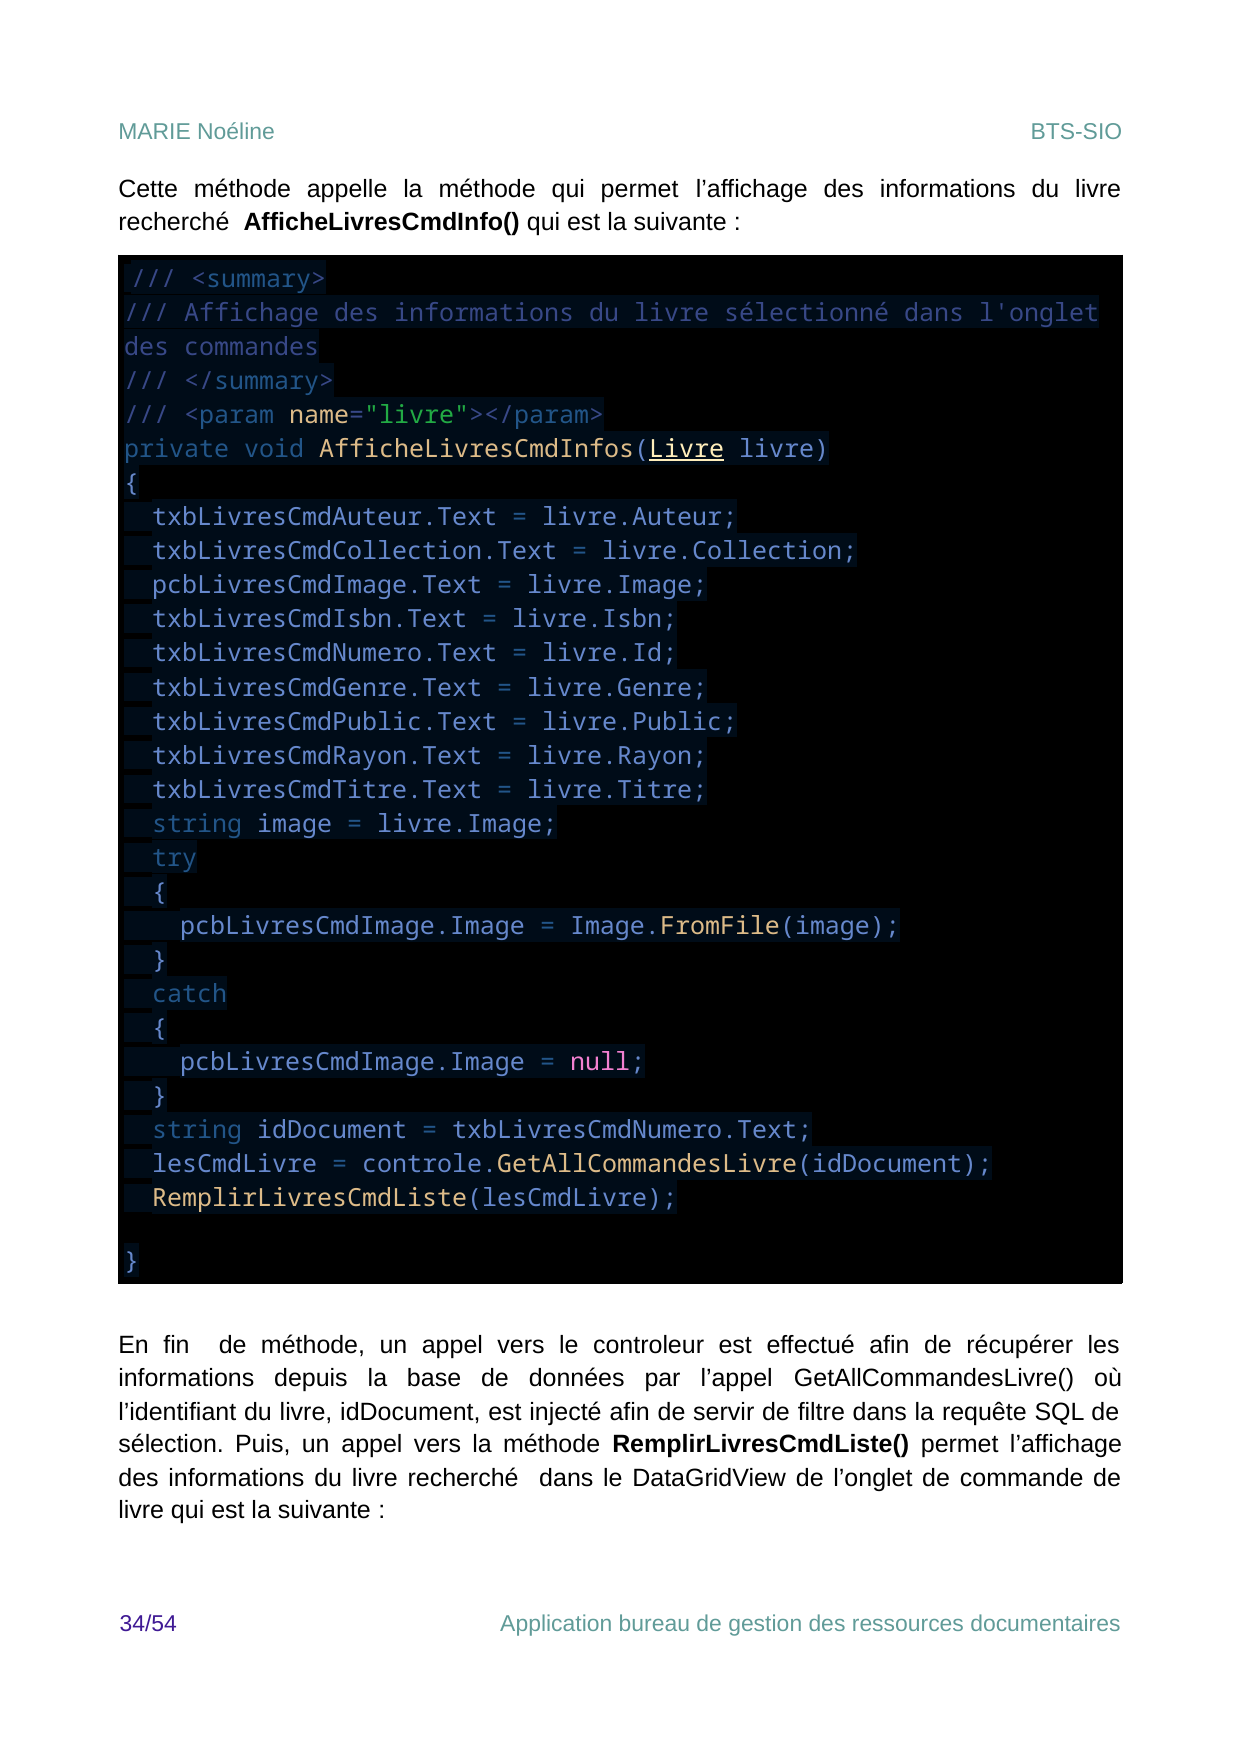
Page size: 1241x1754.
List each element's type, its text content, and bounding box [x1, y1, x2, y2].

table_header /// <summary> /// Affichage des informations du livre sélectionné dans l'onglet des commandes /// </summary> /// <param name="livre"></param> private void AfficheLivresCmdInfos(Livre livre) { txbLivresCmdAuteur.Text = livre.Auteur; txbLivresCmdCollection.Text = livre.Collection; pcbLivresCmdImage.Text = livre.Image; txbLivresCmdIsbn.Text = livre.Isbn; txbLivresCmdNumero.Text = livre.Id; txbLivresCmdGenre.Text = livre.Genre; txbLivresCmdPublic.Text = livre.Public; txbLivresCmdRayon.Text = livre.Rayon; txbLivresCmdTitre.Text = livre.Titre; string image = livre.Image; try { pcbLivresCmdImage.Image = Image.FromFile(image); } catch { pcbLivresCmdImage.Image = null; } string idDocument = txbLivresCmdNumero.Text; lesCmdLivre = controle.GetAllCommandesLivre(idDocument); RemplirLivresCmdListe(lesCmdLivre); } [119, 256, 1122, 1283]
text Cette méthode appelle la méthode qui permet l’affichage des informations du livre recherché AfficheLivresCmdInfo() qui est la suivante : [118, 174, 1122, 236]
text En fin de méthode, un appel vers le controleur est effectué afin de récupérer les informations depuis la base de données par l’appel GetAllCommandesLivre() où l’identifiant du livre, idDocument, est injecté afin de servir de filtre dans la requête SQL de sélection. Puis, un appel vers la méthode RemplirLivresCmdListe() permet l’affichage des informations du livre recherché dans le DataGridView de l’onglet de commande de livre qui est la suivante : [118, 1330, 1122, 1524]
